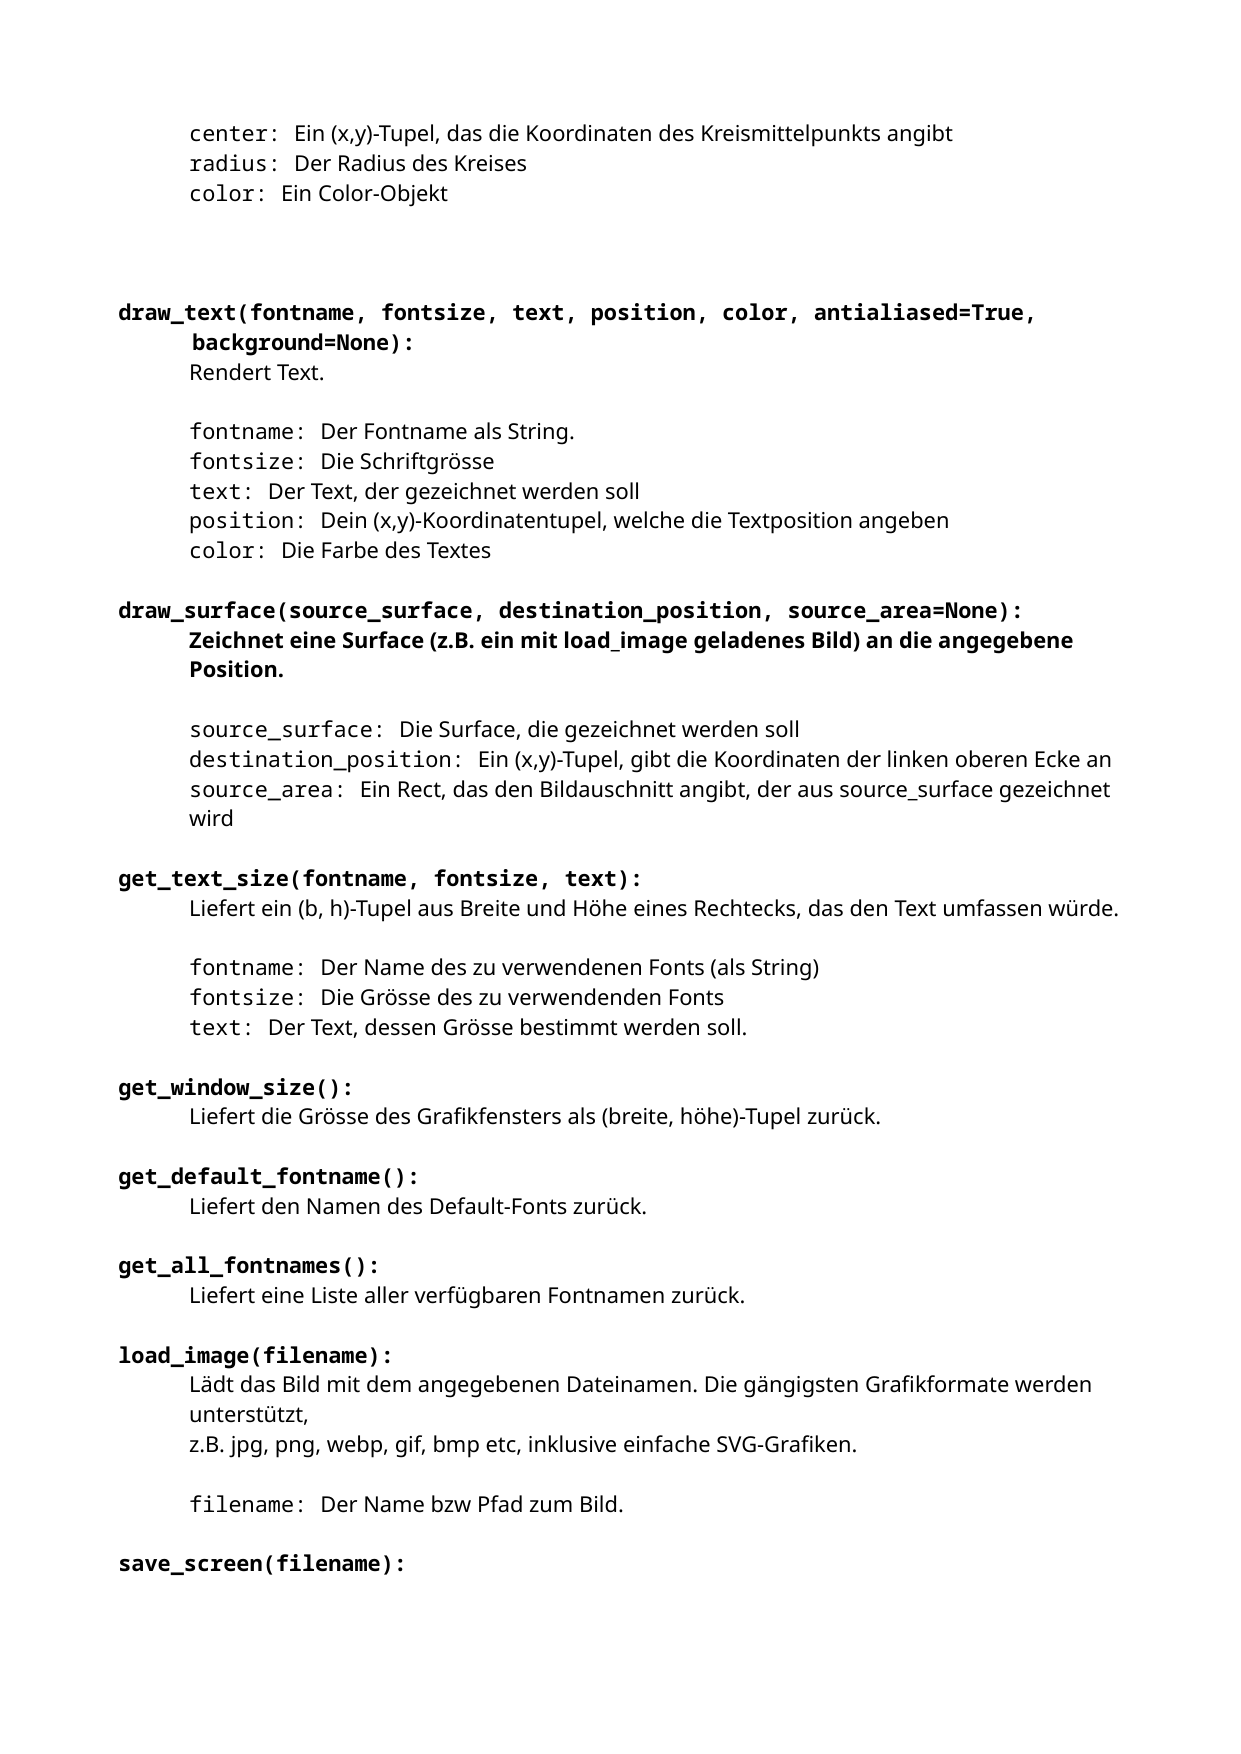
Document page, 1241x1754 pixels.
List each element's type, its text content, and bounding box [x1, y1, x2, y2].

text save_screen(filename): [118, 1548, 1122, 1578]
text position: Dein (x,y)-Koordinatentupel, welche die Textposition angeben color: Die Farbe des Textes [189, 505, 1122, 595]
text source_surface: Die Surface, die gezeichnet werden soll [189, 714, 1122, 744]
text Rendert Text. [189, 356, 1122, 386]
text get_all_fontnames(): [118, 1250, 1122, 1280]
text get_window_size(): [118, 1071, 1122, 1101]
text fontsize: Die Schriftgrösse [189, 446, 1122, 476]
text Lädt das Bild mit dem angegebenen Dateinamen. Die gängigsten Grafikformate werden unterstützt, [189, 1369, 1122, 1429]
text Liefert die Grösse des Grafikfensters als (breite, höhe)-Tupel zurück. [189, 1101, 1122, 1131]
text destination_position: Ein (x,y)-Tupel, gibt die Koordinaten der linken oberen Ecke an [189, 744, 1122, 773]
text draw_surface(source_surface, destination_position, source_area=None): [118, 595, 1122, 624]
text load_image(filename): [118, 1339, 1122, 1369]
text Zeichnet eine Surface (z.B. ein mit load_image geladenes Bild) an die angegebene Position. [189, 624, 1122, 684]
text Liefert eine Liste aller verfügbaren Fontnamen zurück. [189, 1280, 1122, 1310]
text fontname: Der Fontname als String. [189, 416, 1122, 446]
text get_default_fontname(): [118, 1161, 1122, 1191]
text Liefert ein (b, h)-Tupel aus Breite und Höhe eines Rechtecks, das den Text umfassen würde. [189, 893, 1122, 922]
text draw_text(fontname, fontsize, text, position, color, antialiased=True, background=None): [118, 297, 1122, 356]
text center: Ein (x,y)-Tupel, das die Koordinaten des Kreismittelpunkts angibt [189, 118, 1122, 148]
text filename: Der Name bzw Pfad zum Bild. [189, 1488, 1122, 1518]
text fontname: Der Name des zu verwendenen Fonts (als String) [189, 952, 1122, 982]
text text: Der Text, der gezeichnet werden soll [189, 476, 1122, 505]
text source_area: Ein Rect, das den Bildauschnitt angibt, der aus source_surface gezeichnet wird [189, 773, 1122, 833]
text color: Ein Color-Objekt [189, 178, 1122, 207]
text radius: Der Radius des Kreises [189, 148, 1122, 178]
text fontsize: Die Grösse des zu verwendenden Fonts [189, 982, 1122, 1012]
text Liefert den Namen des Default-Fonts zurück. [189, 1191, 1122, 1220]
text z.B. jpg, png, webp, gif, bmp etc, inklusive einfache SVG-Grafiken. [189, 1429, 1122, 1488]
text get_text_size(fontname, fontsize, text): [118, 863, 1122, 893]
text text: Der Text, dessen Grösse bestimmt werden soll. [189, 1012, 1122, 1042]
